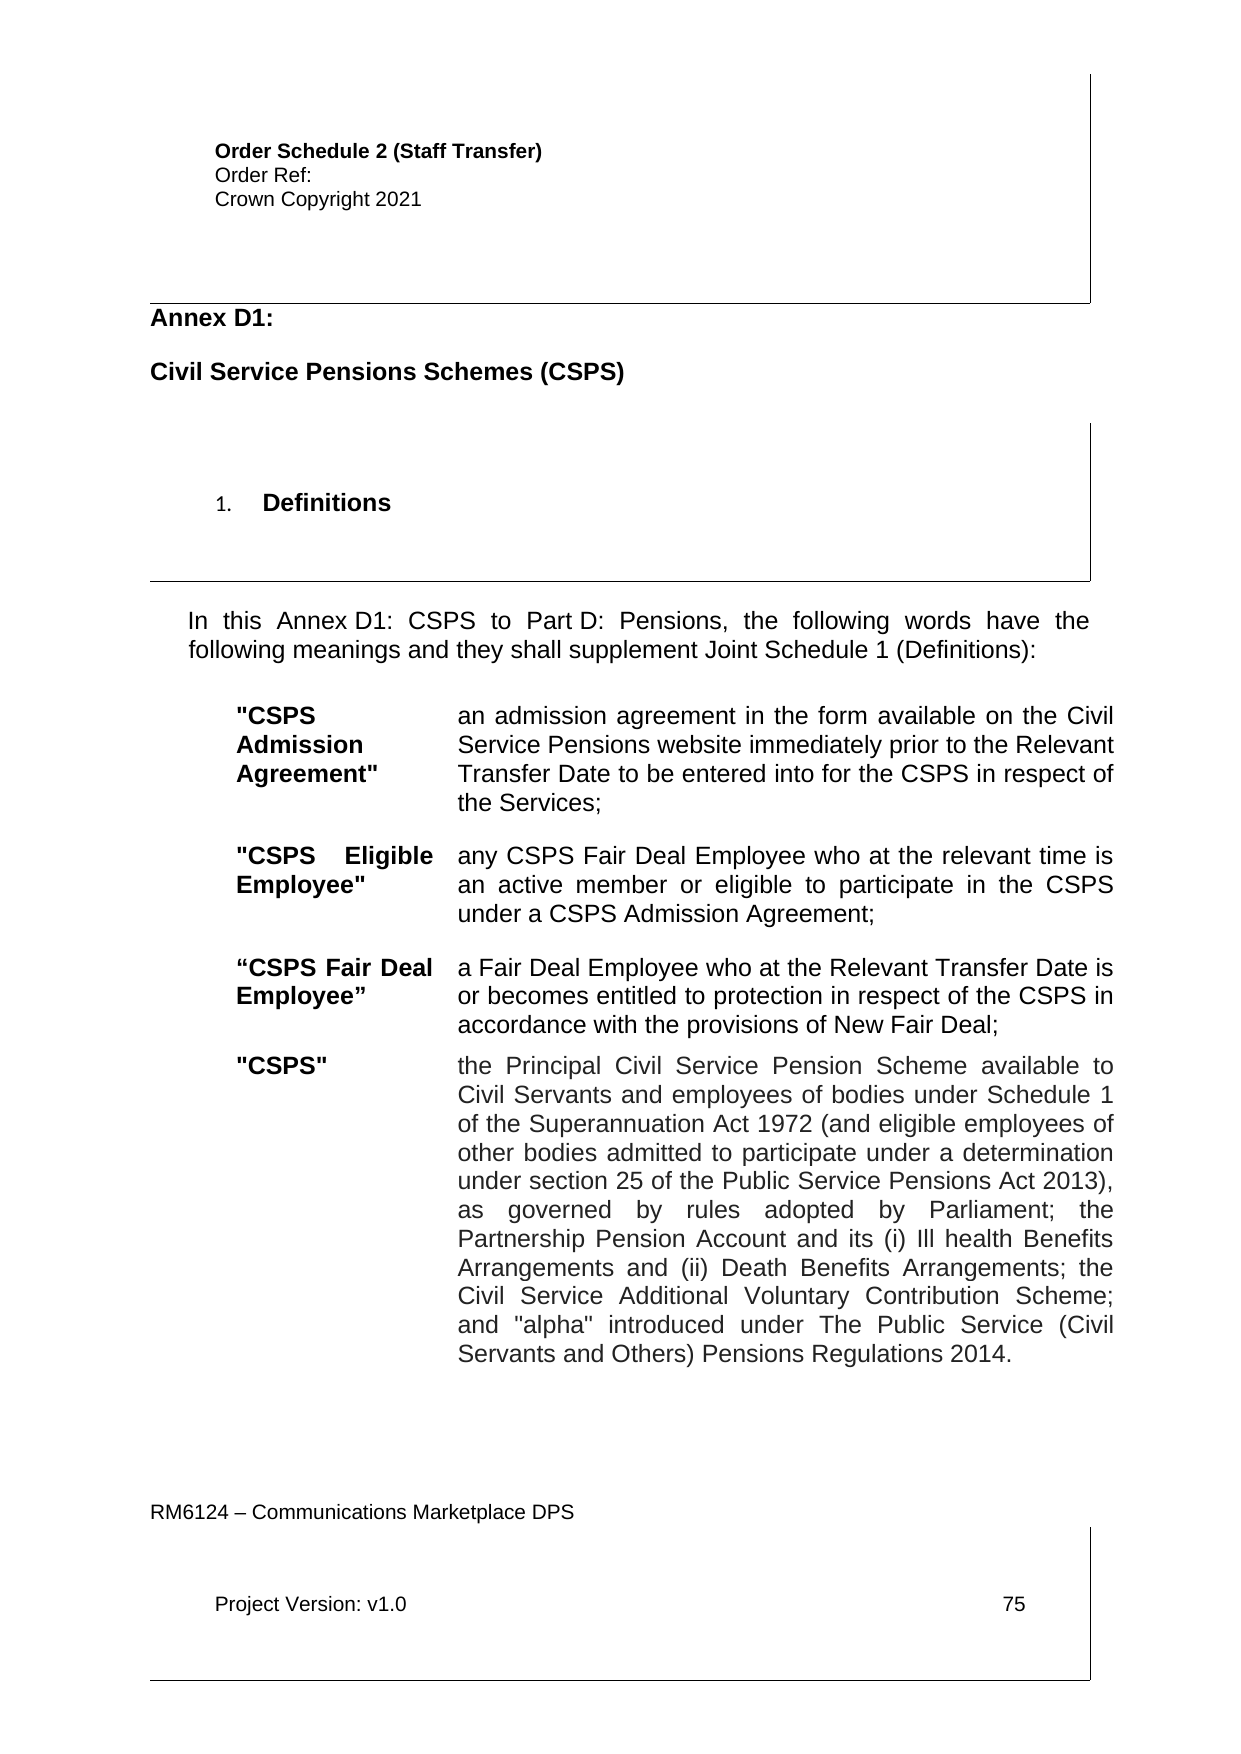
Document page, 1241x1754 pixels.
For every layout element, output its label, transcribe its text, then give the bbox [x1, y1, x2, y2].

table_cell a Fair Deal Employee who at the Relevant Transfer Date is or becomes entitled to protection in respect of the CSPS in accordance with the provisions of New Fair Deal; [445, 940, 1127, 1051]
table_cell the Principal Civil Service Pension Scheme available to Civil Servants and employees of bodies under Schedule 1 of the Superannuation Act 1972 (and eligible employees of other bodies admitted to participate under a determination under section 25 of the Public Service Pensions Act 2013), as governed by rules adopted by Parliament; the Partnership Pension Account and its (i) Ill health Benefits Arrangements and (ii) Death Benefits Arrangements; the Civil Service Additional Voluntary Contribution Scheme; and "alpha" introduced under The Public Service (Civil Servants and Others) Pensions Regulations 2014. [445, 1051, 1127, 1380]
text Civil Service Pensions Schemes (CSPS) [150, 357, 1090, 385]
table_cell "CSPS" [150, 1051, 445, 1380]
list Definitions [150, 423, 1090, 581]
table_header an admission agreement in the form available on the Civil Service Pensions website immediately prior to the Relevant Transfer Date to be entered into for the CSPS in respect of the Services; [445, 689, 1127, 829]
text In this Annex D1: CSPS to Part D: Pensions, the following words have the following meanings and they shall supplement Joint Schedule 1 (Definitions): [187, 606, 1090, 664]
table_header "CSPS Admission Agreement" [150, 689, 445, 829]
table_cell "CSPS Eligible Employee" [150, 829, 445, 940]
table_cell “CSPS Fair Deal Employee” [150, 940, 445, 1051]
table_cell any CSPS Fair Deal Employee who at the relevant time is an active member or eligible to participate in the CSPS under a CSPS Admission Agreement; [445, 829, 1127, 940]
text Annex D1: [150, 303, 1090, 332]
